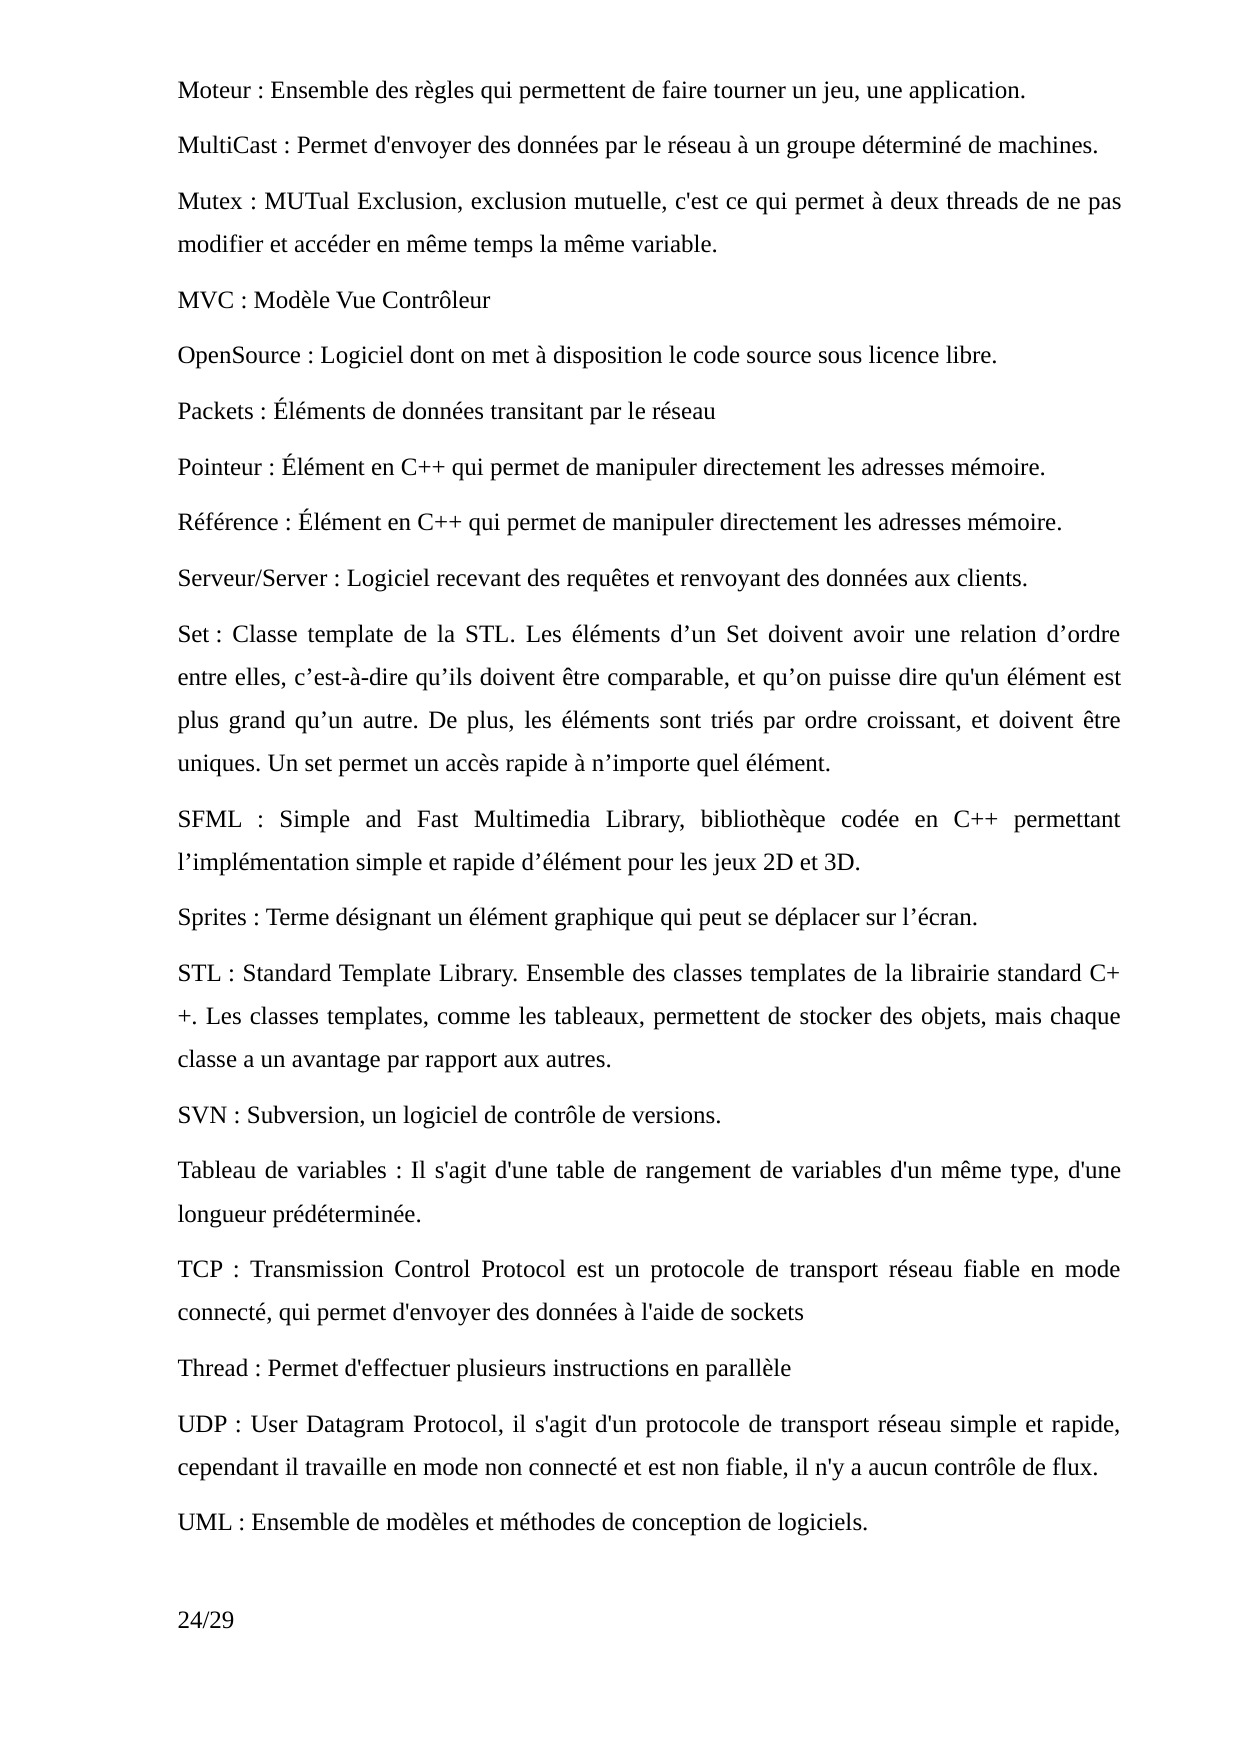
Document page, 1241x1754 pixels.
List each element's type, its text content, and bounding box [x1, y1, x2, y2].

text Tableau de variables : Il s'agit d'une table de rangement de variables d'un même type, d'une longueur prédéterminée. [177, 1156, 1122, 1227]
text SVN : Subversion, un logiciel de contrôle de versions. [177, 1100, 1122, 1129]
text MVC : Modèle Vue Contrôleur [177, 285, 1122, 314]
text UDP : User Datagram Protocol, il s'agit d'un protocole de transport réseau simple et rapide, cependant il travaille en mode non connecté et est non fiable, il n'y a aucun contrôle de flux. [177, 1409, 1122, 1481]
text Serveur/Server : Logiciel recevant des requêtes et renvoyant des données aux clients. [177, 563, 1122, 592]
text Référence : Élément en C++ qui permet de manipuler directement les adresses mémoire. [177, 507, 1122, 536]
text Moteur : Ensemble des règles qui permettent de faire tourner un jeu, une application. [177, 75, 1122, 104]
text Set : Classe template de la STL. Les éléments d’un Set doivent avoir une relation d’ordre entre elles, c’est-à-dire qu’ils doivent être comparable, et qu’on puisse dire qu'un élément est plus grand qu’un autre. De plus, les éléments sont triés par ordre croissant, et doivent être uniques. Un set permet un accès rapide à n’importe quel élément. [177, 619, 1122, 777]
text OpenSource : Logiciel dont on met à disposition le code source sous licence libre. [177, 341, 1122, 369]
text SFML : Simple and Fast Multimedia Library, bibliothèque codée en C++ permettant l’implémentation simple et rapide d’élément pour les jeux 2D et 3D. [177, 804, 1122, 876]
text Thread : Permet d'effectuer plusieurs instructions en parallèle [177, 1353, 1122, 1382]
text TCP : Transmission Control Protocol est un protocole de transport réseau fiable en mode connecté, qui permet d'envoyer des données à l'aide de sockets [177, 1254, 1122, 1326]
text UML : Ensemble de modèles et méthodes de conception de logiciels. [177, 1507, 1122, 1536]
text STL : Standard Template Library. Ensemble des classes templates de la librairie standard C++. Les classes templates, comme les tableaux, permettent de stocker des objets, mais chaque classe a un avantage par rapport aux autres. [177, 958, 1122, 1073]
text Sprites : Terme désignant un élément graphique qui peut se déplacer sur l’écran. [177, 902, 1122, 931]
text Mutex : MUTual Exclusion, exclusion mutuelle, c'est ce qui permet à deux threads de ne pas modifier et accéder en même temps la même variable. [177, 186, 1122, 258]
text Packets : Éléments de données transitant par le réseau [177, 396, 1122, 425]
text Pointeur : Élément en C++ qui permet de manipuler directement les adresses mémoire. [177, 452, 1122, 481]
text MultiCast : Permet d'envoyer des données par le réseau à un groupe déterminé de machines. [177, 131, 1122, 159]
